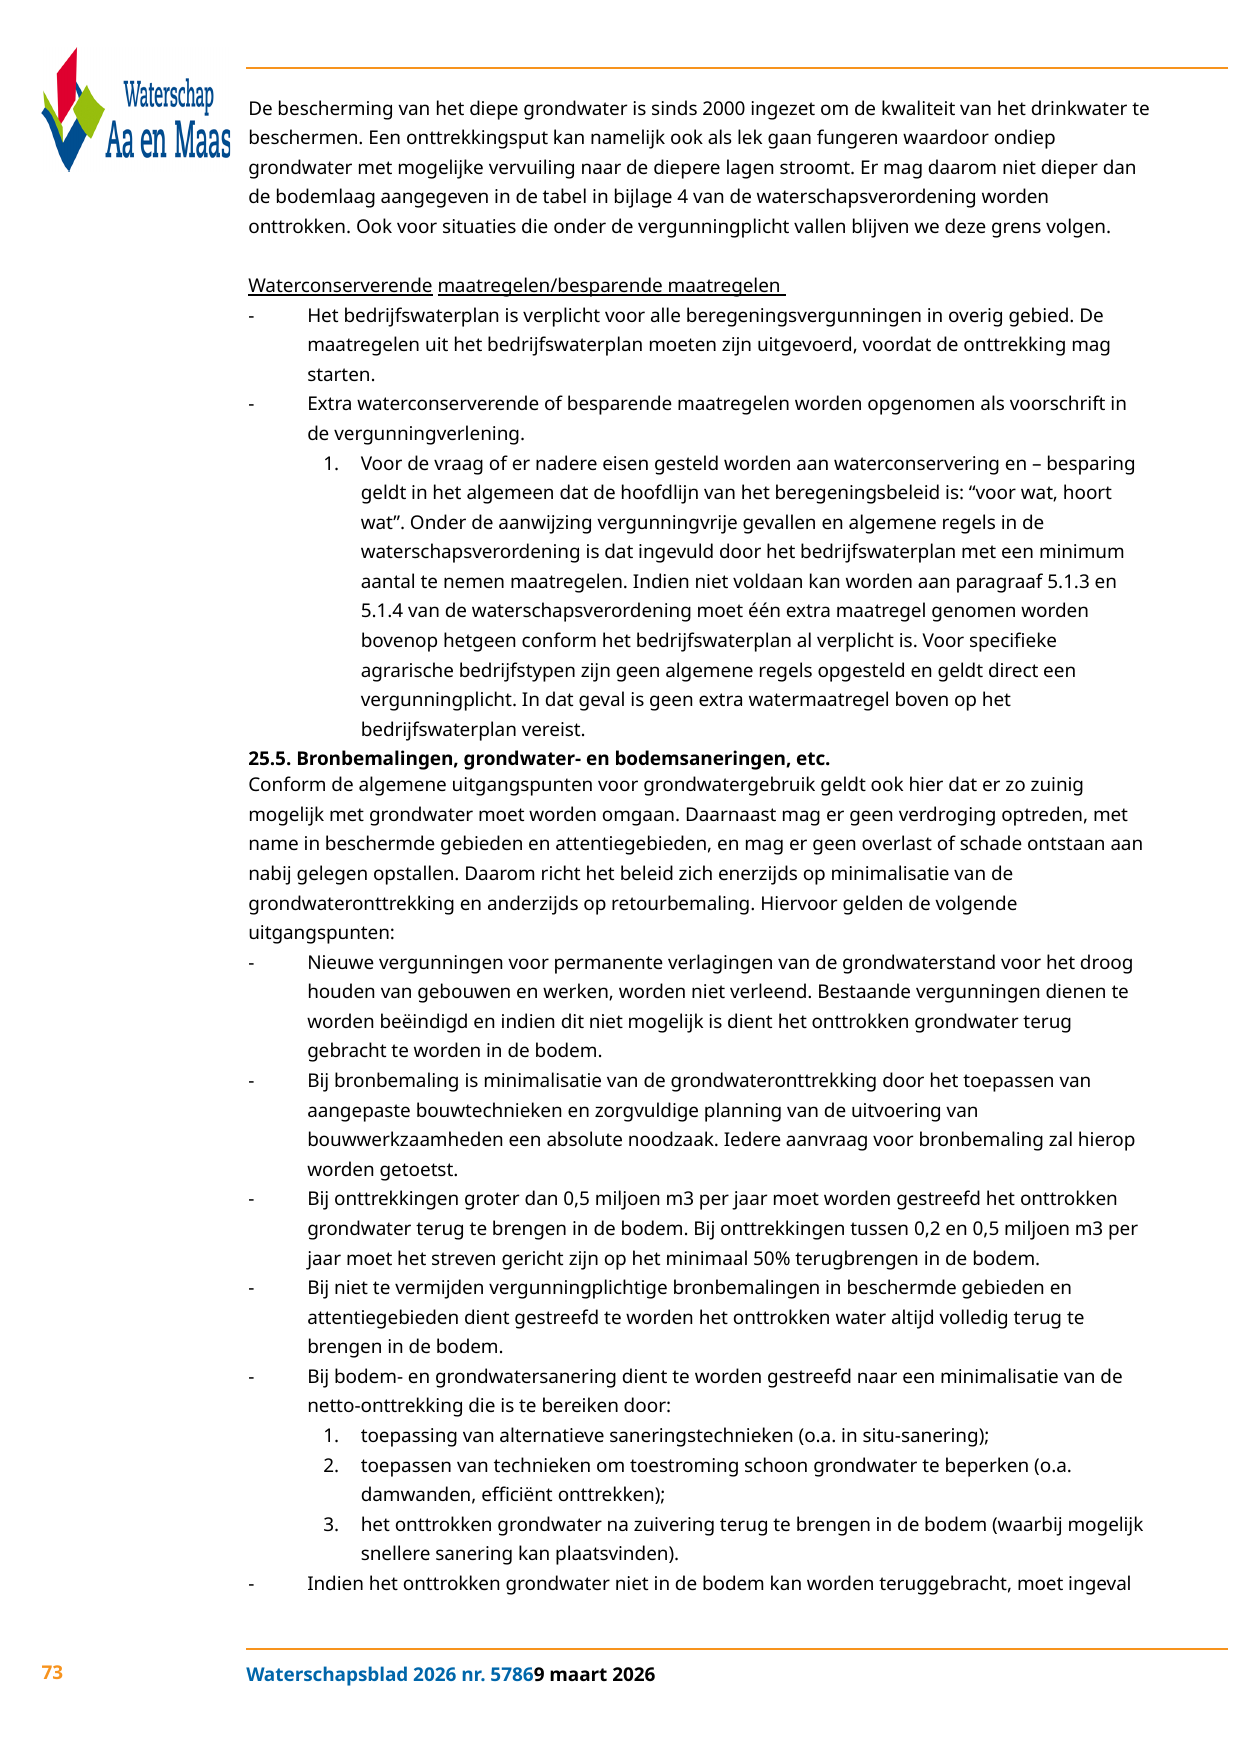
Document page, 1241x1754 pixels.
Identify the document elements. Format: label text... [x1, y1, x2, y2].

list Nieuwe vergunningen voor permanente verlagingen van de grondwaterstand voor het droog houden van gebouwen en werken, worden niet verleend. Bestaande vergunningen dienen te worden beëindigd en indien dit niet mogelijk is dient het onttrokken grondwater terug gebracht te worden in de bodem. [248, 949, 1152, 1063]
text Conform de algemene uitgangspunten voor grondwatergebruik geldt ook hier dat er zo zuinig mogelijk met grondwater moet worden omgaan. Daarnaast mag er geen verdroging optreden, met name in beschermde gebieden en attentiegebieden, en mag er geen overlast of schade ontstaan aan nabij gelegen opstallen. Daarom richt het beleid zich enerzijds op minimalisatie van de grondwateronttrekking en anderzijds op retourbemaling. Hiervoor gelden de volgende uitgangspunten: [248, 771, 1152, 945]
list toepassen van technieken om toestroming schoon grondwater te beperken (o.a. damwanden, efficiënt onttrekken); [323, 1452, 1152, 1507]
text De bescherming van het diepe grondwater is sinds 2000 ingezet om de kwaliteit van het drinkwater te beschermen. Een onttrekkingsput kan namelijk ook als lek gaan fungeren waardoor ondiep grondwater met mogelijke vervuiling naar de diepere lagen stroomt. Er mag daarom niet dieper dan de bodemlaag aangegeven in de tabel in bijlage 4 van de waterschapsverordening worden onttrokken. Ook voor situaties die onder de vergunningplicht vallen blijven we deze grens volgen. [248, 95, 1152, 239]
list Bij niet te vermijden vergunningplichtige bronbemalingen in beschermde gebieden en attentiegebieden dient gestreefd te worden het onttrokken water altijd volledig terug te brengen in de bodem. [248, 1274, 1152, 1359]
list Bij bodem- en grondwatersanering dient te worden gestreefd naar een minimalisatie van de netto-onttrekking die is te bereiken door: [248, 1363, 1152, 1418]
list Extra waterconserverende of besparende maatregelen worden opgenomen als voorschrift in de vergunningverlening. [248, 391, 1152, 446]
list toepassing van alternatieve saneringstechnieken (o.a. in situ-sanering); [323, 1422, 1152, 1448]
list het onttrokken grondwater na zuivering terug te brengen in de bodem (waarbij mogelijk snellere sanering kan plaatsvinden). [323, 1511, 1152, 1566]
list Bij onttrekkingen groter dan 0,5 miljoen m3 per jaar moet worden gestreefd het onttrokken grondwater terug te brengen in de bodem. Bij onttrekkingen tussen 0,2 en 0,5 miljoen m3 per jaar moet het streven gericht zijn op het minimaal 50% terugbrengen in de bodem. [248, 1186, 1152, 1270]
text Waterconserverende maatregelen/besparende maatregelen [248, 272, 1152, 298]
text 25.5. Bronbemalingen, grondwater- en bodemsaneringen, etc. [248, 746, 1152, 771]
list Voor de vraag of er nadere eisen gesteld worden aan waterconservering en – besparing geldt in het algemeen dat de hoofdlijn van het beregeningsbeleid is: “voor wat, hoort wat”. Onder de aanwijzing vergunningvrije gevallen en algemene regels in de waterschapsverordening is dat ingevuld door het bedrijfswaterplan met een minimum aantal te nemen maatregelen. Indien niet voldaan kan worden aan paragraaf 5.1.3 en 5.1.4 van de waterschapsverordening moet één extra maatregel genomen worden bovenop hetgeen conform het bedrijfswaterplan al verplicht is. Voor specifieke agrarische bedrijfstypen zijn geen algemene regels opgesteld en geldt direct een vergunningplicht. In dat geval is geen extra watermaatregel boven op het bedrijfswaterplan vereist. [323, 450, 1152, 742]
list Bij bronbemaling is minimalisatie van de grondwateronttrekking door het toepassen van aangepaste bouwtechnieken en zorgvuldige planning van de uitvoering van bouwwerkzaamheden een absolute noodzaak. Iedere aanvraag voor bronbemaling zal hierop worden getoetst. [248, 1067, 1152, 1182]
list Het bedrijfswaterplan is verplicht voor alle beregeningsvergunningen in overig gebied. De maatregelen uit het bedrijfswaterplan moeten zijn uitgevoerd, voordat de onttrekking mag starten. [248, 302, 1152, 387]
list Indien het onttrokken grondwater niet in de bodem kan worden teruggebracht, moet ingeval [248, 1570, 1152, 1596]
picture [41, 47, 231, 172]
